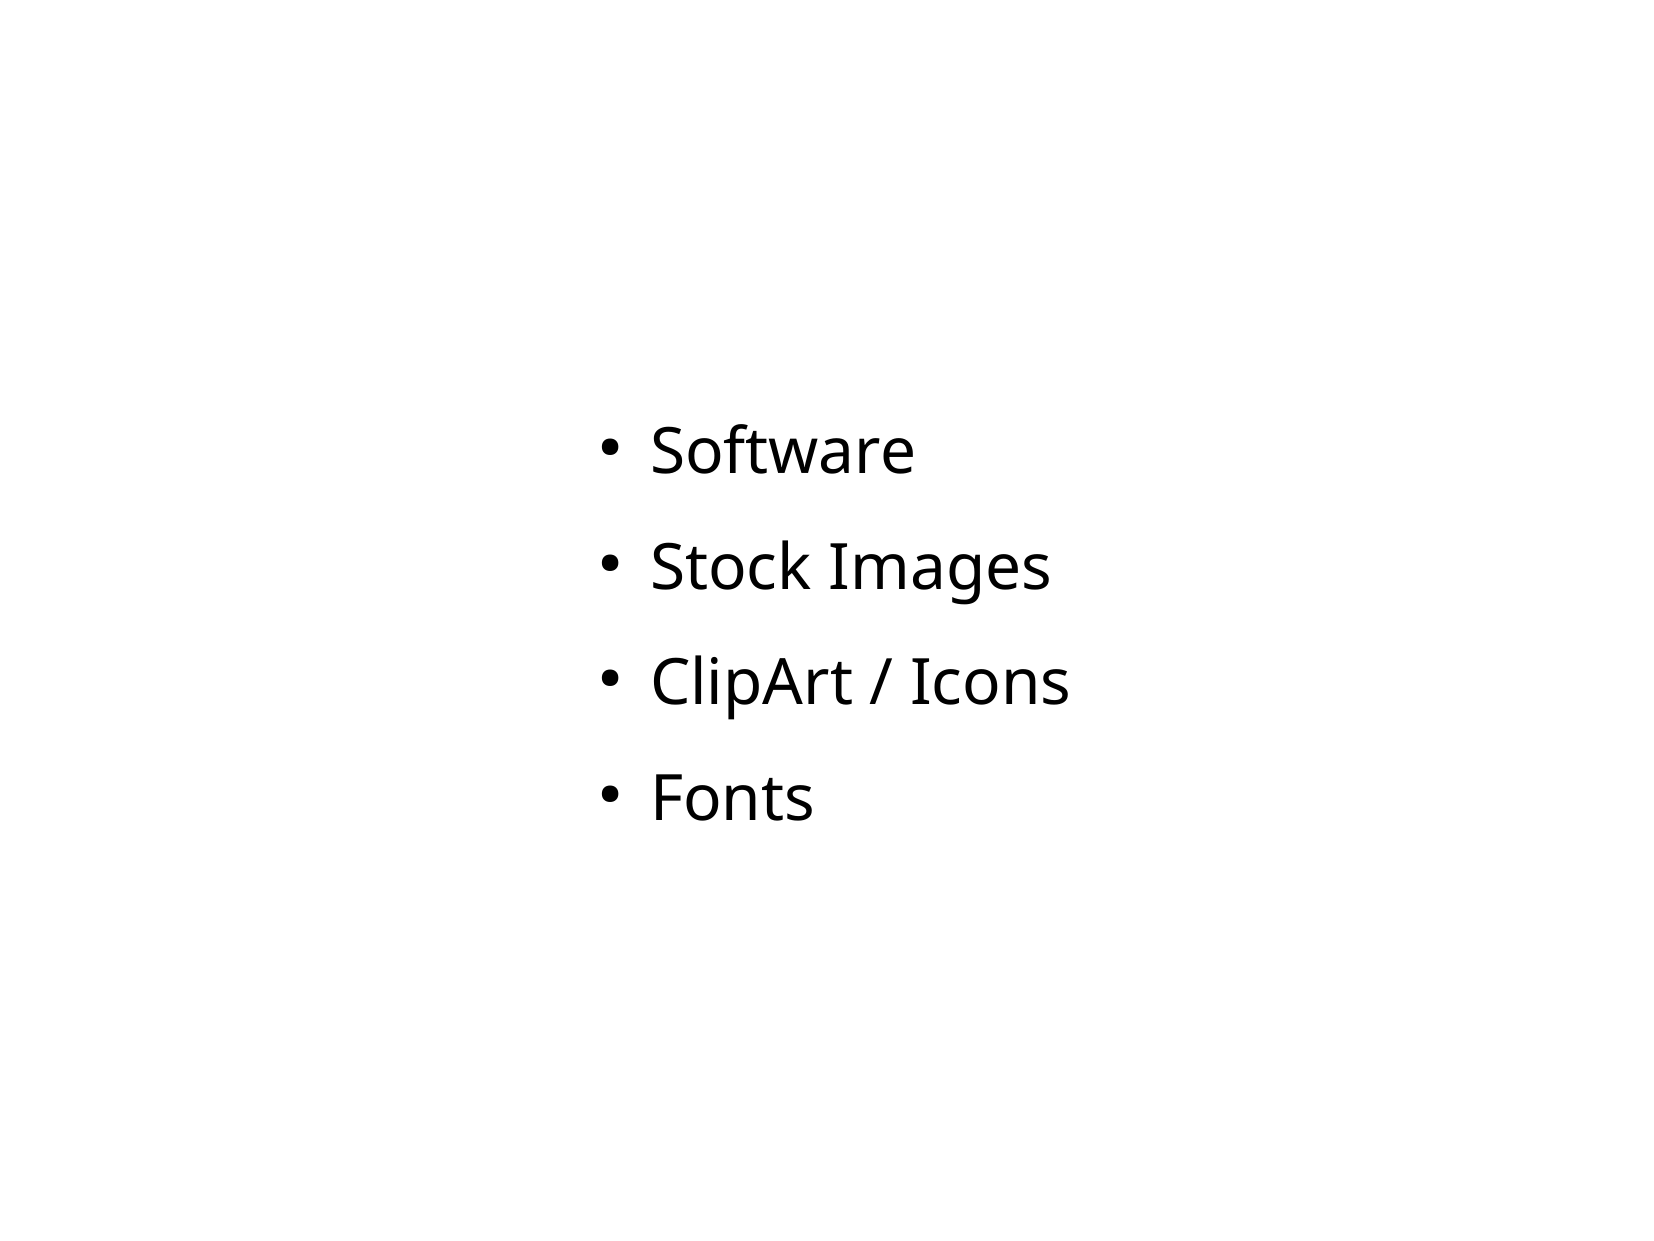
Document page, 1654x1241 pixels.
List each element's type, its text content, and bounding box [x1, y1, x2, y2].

list Software Stock Images ClipArt / Icons Fonts [581, 405, 1126, 841]
